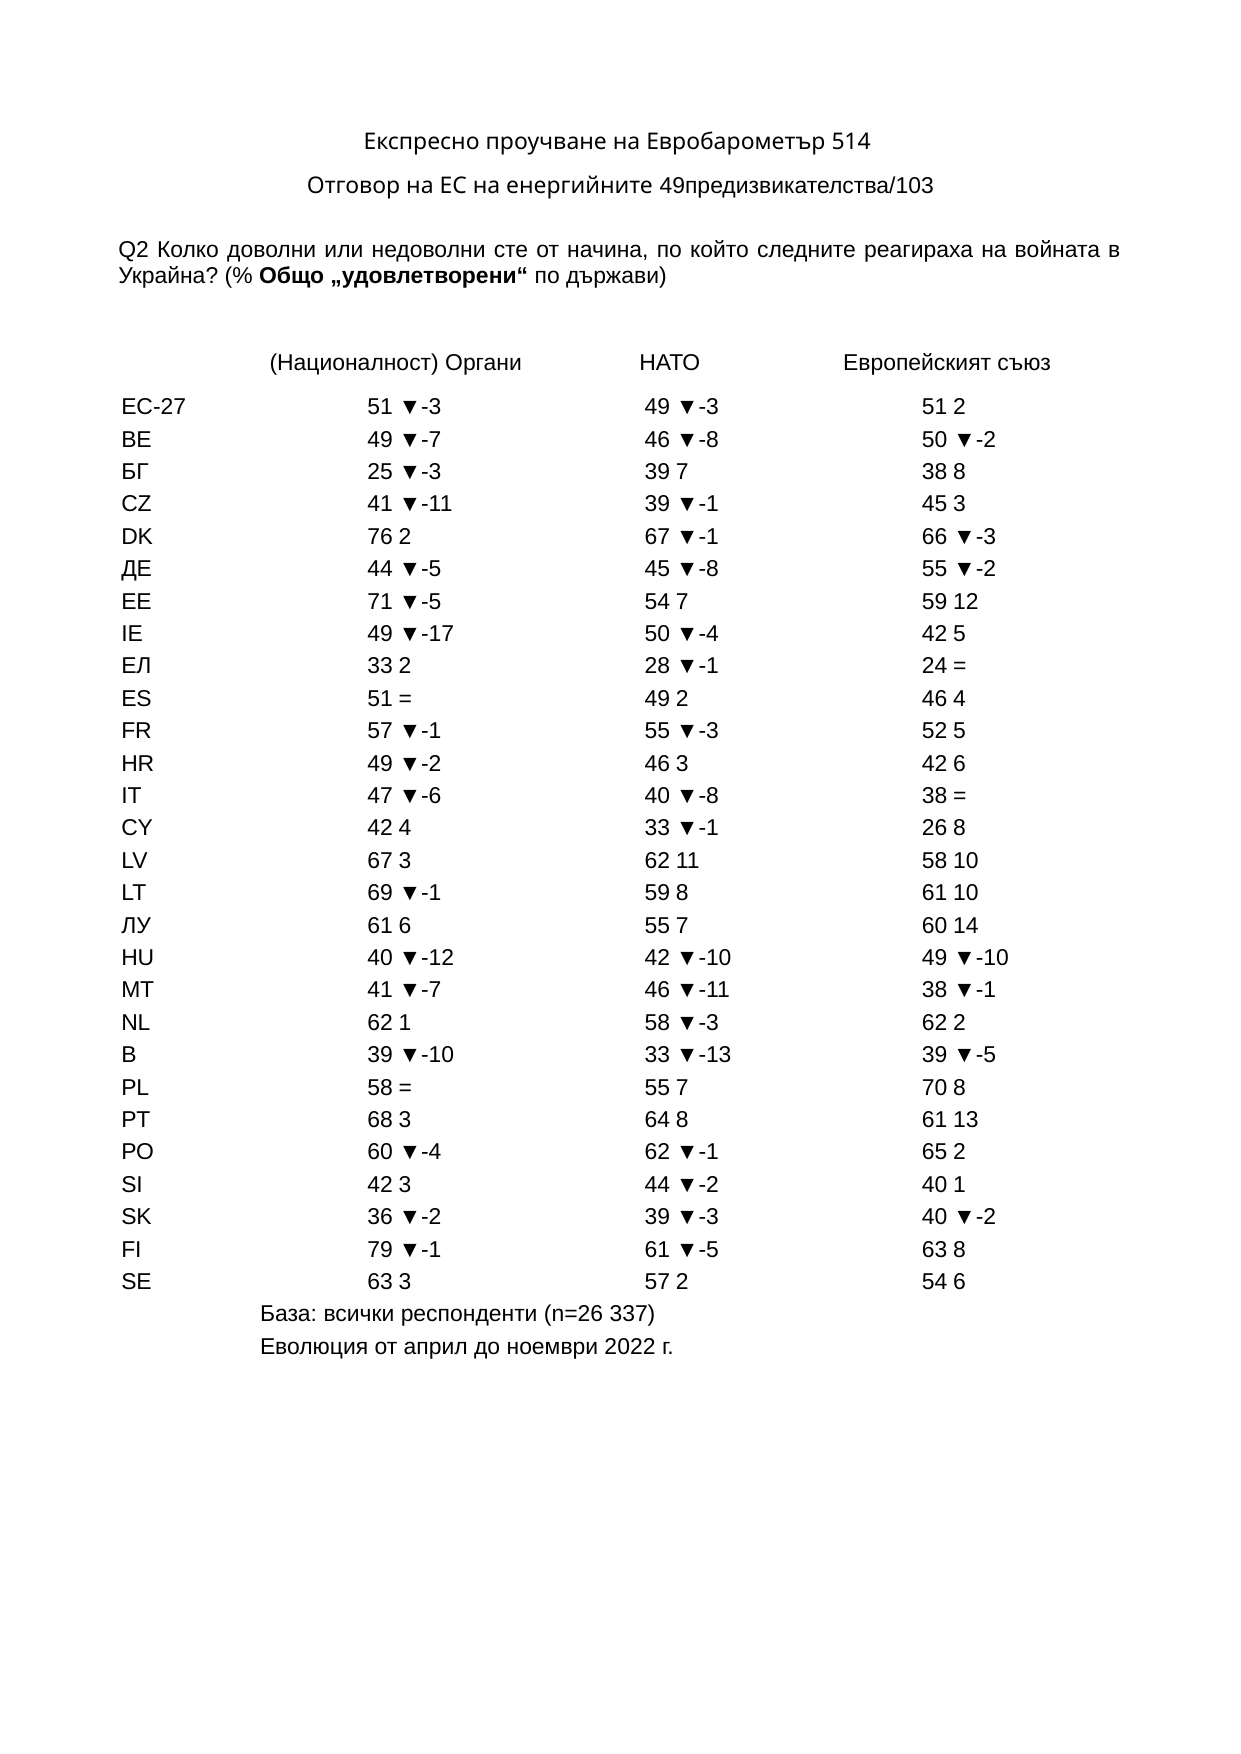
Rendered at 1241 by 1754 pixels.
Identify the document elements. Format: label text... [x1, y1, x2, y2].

table_cell 14 [950, 909, 1089, 941]
table_cell 46 [534, 423, 673, 455]
table_cell 38 [811, 973, 950, 1006]
table_cell 8 [950, 1071, 1089, 1103]
table_cell 40 [811, 1200, 950, 1232]
table_cell ▼-3 [673, 1200, 811, 1232]
table_cell DK [118, 520, 257, 552]
table_cell БГ [118, 455, 257, 487]
table_cell ▼-11 [395, 488, 534, 520]
table_cell ▼-7 [395, 423, 534, 455]
table_cell ▼-5 [673, 1233, 811, 1265]
table_cell 57 [257, 714, 395, 747]
table_cell 58 [811, 844, 950, 876]
table_cell 63 [257, 1265, 395, 1297]
table_cell ДЕ [118, 552, 257, 584]
table_cell BE [118, 423, 257, 455]
table_cell ▼-1 [673, 1135, 811, 1168]
table_cell ▼-1 [673, 520, 811, 552]
table_cell В [118, 1038, 257, 1071]
table_cell 52 [811, 714, 950, 747]
table_cell 63 [811, 1233, 950, 1265]
table_cell ▼-1 [673, 811, 811, 844]
table_cell 54 [534, 585, 673, 617]
table_cell [811, 1330, 950, 1362]
table_header (Националност) Органи [257, 334, 534, 390]
table_cell 46 [811, 682, 950, 714]
table_cell 50 [811, 423, 950, 455]
table_cell ▼-11 [673, 973, 811, 1006]
table_cell [811, 1297, 950, 1330]
table_cell 38 [811, 455, 950, 487]
table_cell ЕЛ [118, 649, 257, 682]
table_cell Еволюция от април до ноември 2022 г. [257, 1330, 811, 1362]
table_cell ▼-7 [395, 973, 534, 1006]
table_cell 2 [950, 1135, 1089, 1168]
table_cell IE [118, 617, 257, 649]
table_cell = [395, 682, 534, 714]
table_cell 64 [534, 1103, 673, 1135]
table_cell 10 [950, 876, 1089, 908]
table_cell ▼-6 [395, 779, 534, 811]
table_cell 41 [257, 973, 395, 1006]
table_cell LV [118, 844, 257, 876]
table_cell [950, 1297, 1089, 1330]
table_cell ▼-17 [395, 617, 534, 649]
table_cell 55 [534, 909, 673, 941]
table_cell РО [118, 1135, 257, 1168]
table_cell 55 [811, 552, 950, 584]
table_cell 7 [673, 1071, 811, 1103]
table_cell SE [118, 1265, 257, 1297]
table_cell 67 [257, 844, 395, 876]
table_cell 40 [811, 1168, 950, 1200]
table_cell ▼-1 [673, 488, 811, 520]
table_header НАТО [534, 334, 811, 390]
table_cell 39 [534, 1200, 673, 1232]
table_cell 42 [811, 747, 950, 779]
table_cell 33 [534, 1038, 673, 1071]
table_cell SK [118, 1200, 257, 1232]
table_cell ▼-12 [395, 941, 534, 973]
table_cell 45 [811, 488, 950, 520]
table_cell IT [118, 779, 257, 811]
table_cell 59 [534, 876, 673, 908]
table_cell 4 [395, 811, 534, 844]
table_cell 44 [534, 1168, 673, 1200]
table_cell ▼-5 [395, 585, 534, 617]
table_cell 44 [257, 552, 395, 584]
table_cell 2 [395, 520, 534, 552]
table_cell ▼-2 [673, 1168, 811, 1200]
table_cell 57 [534, 1265, 673, 1297]
table_cell 6 [950, 747, 1089, 779]
table_cell 62 [257, 1006, 395, 1038]
table_cell 2 [673, 1265, 811, 1297]
table_cell 69 [257, 876, 395, 908]
table_cell ▼-4 [395, 1135, 534, 1168]
table_cell SI [118, 1168, 257, 1200]
table_cell 61 [257, 909, 395, 941]
table_cell ▼-2 [950, 423, 1089, 455]
table_cell ▼-3 [395, 455, 534, 487]
table_cell 6 [395, 909, 534, 941]
table_cell ▼-1 [673, 649, 811, 682]
table_cell 38 [811, 779, 950, 811]
table_cell 55 [534, 1071, 673, 1103]
table_cell ▼-2 [950, 552, 1089, 584]
table_cell 62 [811, 1006, 950, 1038]
table_cell ▼-13 [673, 1038, 811, 1071]
table_cell 8 [673, 876, 811, 908]
table_cell 49 [257, 617, 395, 649]
table_cell 10 [950, 844, 1089, 876]
table_cell 2 [950, 1006, 1089, 1038]
table_cell LT [118, 876, 257, 908]
table_cell 24 [811, 649, 950, 682]
table_cell 68 [257, 1103, 395, 1135]
table_cell 3 [673, 747, 811, 779]
table_cell 70 [811, 1071, 950, 1103]
table_cell ▼-3 [673, 1006, 811, 1038]
table_cell 26 [811, 811, 950, 844]
table_cell 51 [257, 390, 395, 423]
table_cell NL [118, 1006, 257, 1038]
table_cell 66 [811, 520, 950, 552]
table_cell 61 [534, 1233, 673, 1265]
table_cell 2 [950, 390, 1089, 423]
table_cell ▼-1 [395, 714, 534, 747]
table_cell ▼-8 [673, 779, 811, 811]
table_cell 42 [257, 811, 395, 844]
table_cell 60 [257, 1135, 395, 1168]
table_cell 1 [950, 1168, 1089, 1200]
table_cell ▼-5 [395, 552, 534, 584]
table_cell База: всички респонденти (n=26 337) [257, 1297, 811, 1330]
table_cell MT [118, 973, 257, 1006]
table_cell 28 [534, 649, 673, 682]
table_cell 67 [534, 520, 673, 552]
table_cell 54 [811, 1265, 950, 1297]
table_cell ▼-10 [673, 941, 811, 973]
table_cell 39 [257, 1038, 395, 1071]
table_cell 12 [950, 585, 1089, 617]
table_cell ▼-8 [673, 423, 811, 455]
table_cell ▼-10 [395, 1038, 534, 1071]
table_cell 5 [950, 617, 1089, 649]
table_cell 46 [534, 747, 673, 779]
table_cell 41 [257, 488, 395, 520]
table_cell 49 [811, 941, 950, 973]
table_cell 5 [950, 714, 1089, 747]
table_cell [118, 1330, 257, 1362]
table_cell ▼-2 [950, 1200, 1089, 1232]
table_cell PT [118, 1103, 257, 1135]
table_cell 8 [673, 1103, 811, 1135]
table_cell 42 [811, 617, 950, 649]
table_cell ▼-2 [395, 747, 534, 779]
table_cell 40 [534, 779, 673, 811]
table_cell 7 [673, 585, 811, 617]
table_cell ▼-10 [950, 941, 1089, 973]
table_cell 2 [395, 649, 534, 682]
table_cell 13 [950, 1103, 1089, 1135]
table_cell 3 [395, 1103, 534, 1135]
table_cell ▼-3 [673, 390, 811, 423]
table_cell 62 [534, 844, 673, 876]
table_cell 11 [673, 844, 811, 876]
table_cell 51 [257, 682, 395, 714]
table_cell [118, 1297, 257, 1330]
table_cell 62 [534, 1135, 673, 1168]
table_cell 1 [395, 1006, 534, 1038]
table_cell 58 [257, 1071, 395, 1103]
table_cell 2 [673, 682, 811, 714]
table_cell = [950, 779, 1089, 811]
table_cell 8 [950, 1233, 1089, 1265]
table_cell EE [118, 585, 257, 617]
table_cell 3 [395, 1265, 534, 1297]
table_cell 65 [811, 1135, 950, 1168]
table_cell ▼-4 [673, 617, 811, 649]
table_header [118, 334, 257, 390]
table_cell ▼-3 [950, 520, 1089, 552]
table_cell 46 [534, 973, 673, 1006]
table_cell 3 [395, 1168, 534, 1200]
table_cell 42 [534, 941, 673, 973]
table_cell ▼-1 [395, 876, 534, 908]
table_cell 39 [534, 488, 673, 520]
table_cell ▼-2 [395, 1200, 534, 1232]
table_cell ▼-3 [673, 714, 811, 747]
table_cell 8 [950, 455, 1089, 487]
table_cell 33 [257, 649, 395, 682]
table_cell 8 [950, 811, 1089, 844]
table_cell ▼-1 [950, 973, 1089, 1006]
table_cell FR [118, 714, 257, 747]
table_cell 59 [811, 585, 950, 617]
text Q2 Колко доволни или недоволни сте от начина, по който следните реагираха на войната в Украйна? (% Общо „удовлетворени“ по държави) [118, 236, 1122, 289]
table_cell 6 [950, 1265, 1089, 1297]
table_cell 55 [534, 714, 673, 747]
table_cell 76 [257, 520, 395, 552]
table_cell CZ [118, 488, 257, 520]
table_cell ▼-5 [950, 1038, 1089, 1071]
table_cell 40 [257, 941, 395, 973]
table_cell 3 [395, 844, 534, 876]
table_header Европейският съюз [811, 334, 1089, 390]
table_cell 42 [257, 1168, 395, 1200]
table_cell PL [118, 1071, 257, 1103]
table_cell ES [118, 682, 257, 714]
table_cell 3 [950, 488, 1089, 520]
table_cell 50 [534, 617, 673, 649]
table_cell 7 [673, 909, 811, 941]
table_cell 33 [534, 811, 673, 844]
table_cell HR [118, 747, 257, 779]
table_cell 7 [673, 455, 811, 487]
table_cell 79 [257, 1233, 395, 1265]
table_cell 51 [811, 390, 950, 423]
table_cell 4 [950, 682, 1089, 714]
table_cell ▼-1 [395, 1233, 534, 1265]
table_cell 49 [257, 747, 395, 779]
table_cell HU [118, 941, 257, 973]
table_cell = [395, 1071, 534, 1103]
table_cell 49 [534, 390, 673, 423]
table_cell [950, 1330, 1089, 1362]
table_cell 61 [811, 876, 950, 908]
table_cell 25 [257, 455, 395, 487]
table_cell ЛУ [118, 909, 257, 941]
table_cell 58 [534, 1006, 673, 1038]
table_cell ЕС-27 [118, 390, 257, 423]
table_cell 47 [257, 779, 395, 811]
table_cell 60 [811, 909, 950, 941]
table_cell 45 [534, 552, 673, 584]
table_cell = [950, 649, 1089, 682]
table_cell 49 [534, 682, 673, 714]
table_cell 39 [811, 1038, 950, 1071]
table_cell ▼-3 [395, 390, 534, 423]
table_cell 49 [257, 423, 395, 455]
table_cell FI [118, 1233, 257, 1265]
table_cell 36 [257, 1200, 395, 1232]
table_cell 39 [534, 455, 673, 487]
table_cell 61 [811, 1103, 950, 1135]
table_cell ▼-8 [673, 552, 811, 584]
table_cell 71 [257, 585, 395, 617]
table_cell CY [118, 811, 257, 844]
